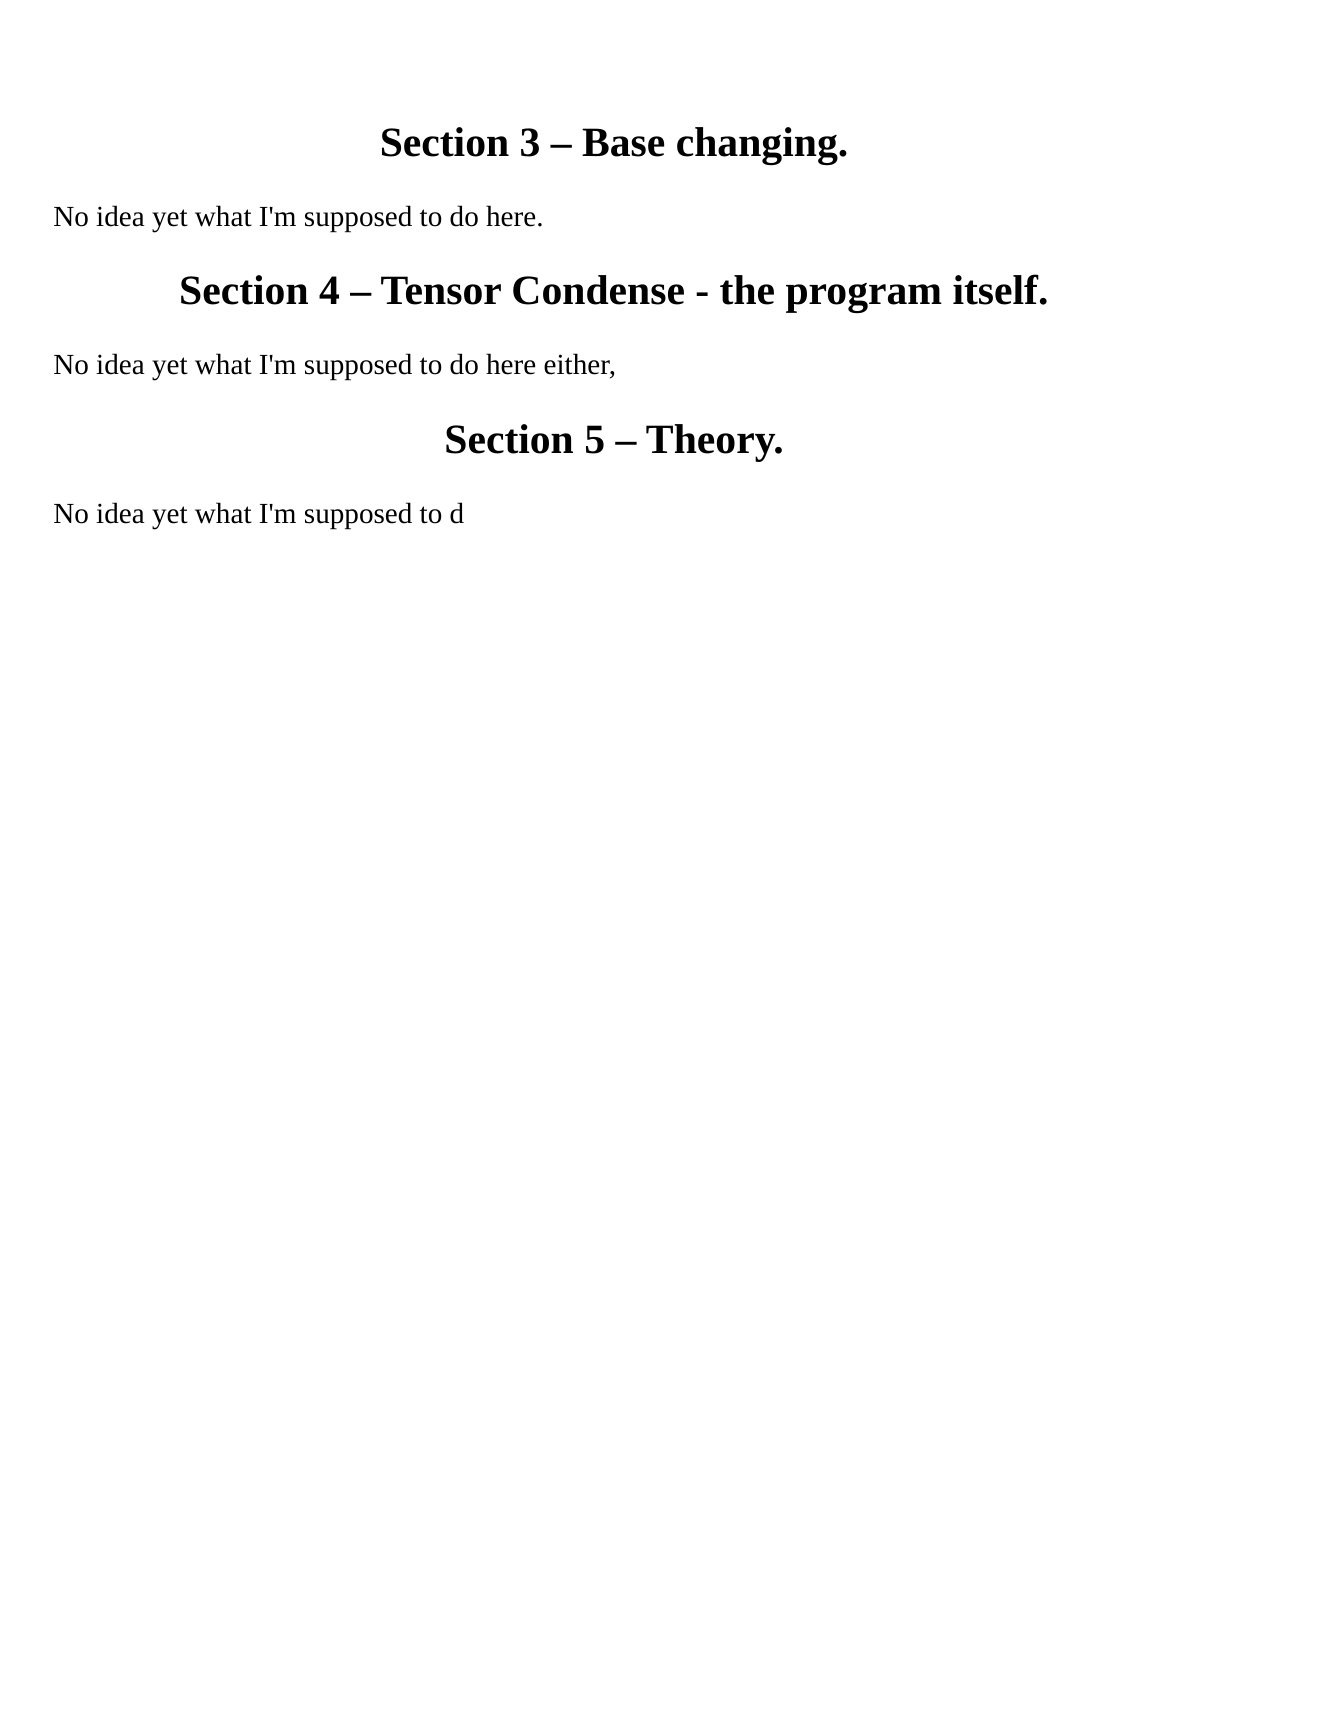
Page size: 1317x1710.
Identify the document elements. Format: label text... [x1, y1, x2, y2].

text No idea yet what I'm supposed to do here either, [53, 347, 1174, 381]
text Section 3 – Base changing. [53, 117, 1174, 165]
text Section 5 – Theory. [53, 414, 1174, 462]
text No idea yet what I'm supposed to do here. [53, 199, 1174, 232]
text No idea yet what I'm supposed to d [53, 496, 1174, 529]
text Section 4 – Tensor Condense - the program itself. [53, 266, 1174, 314]
